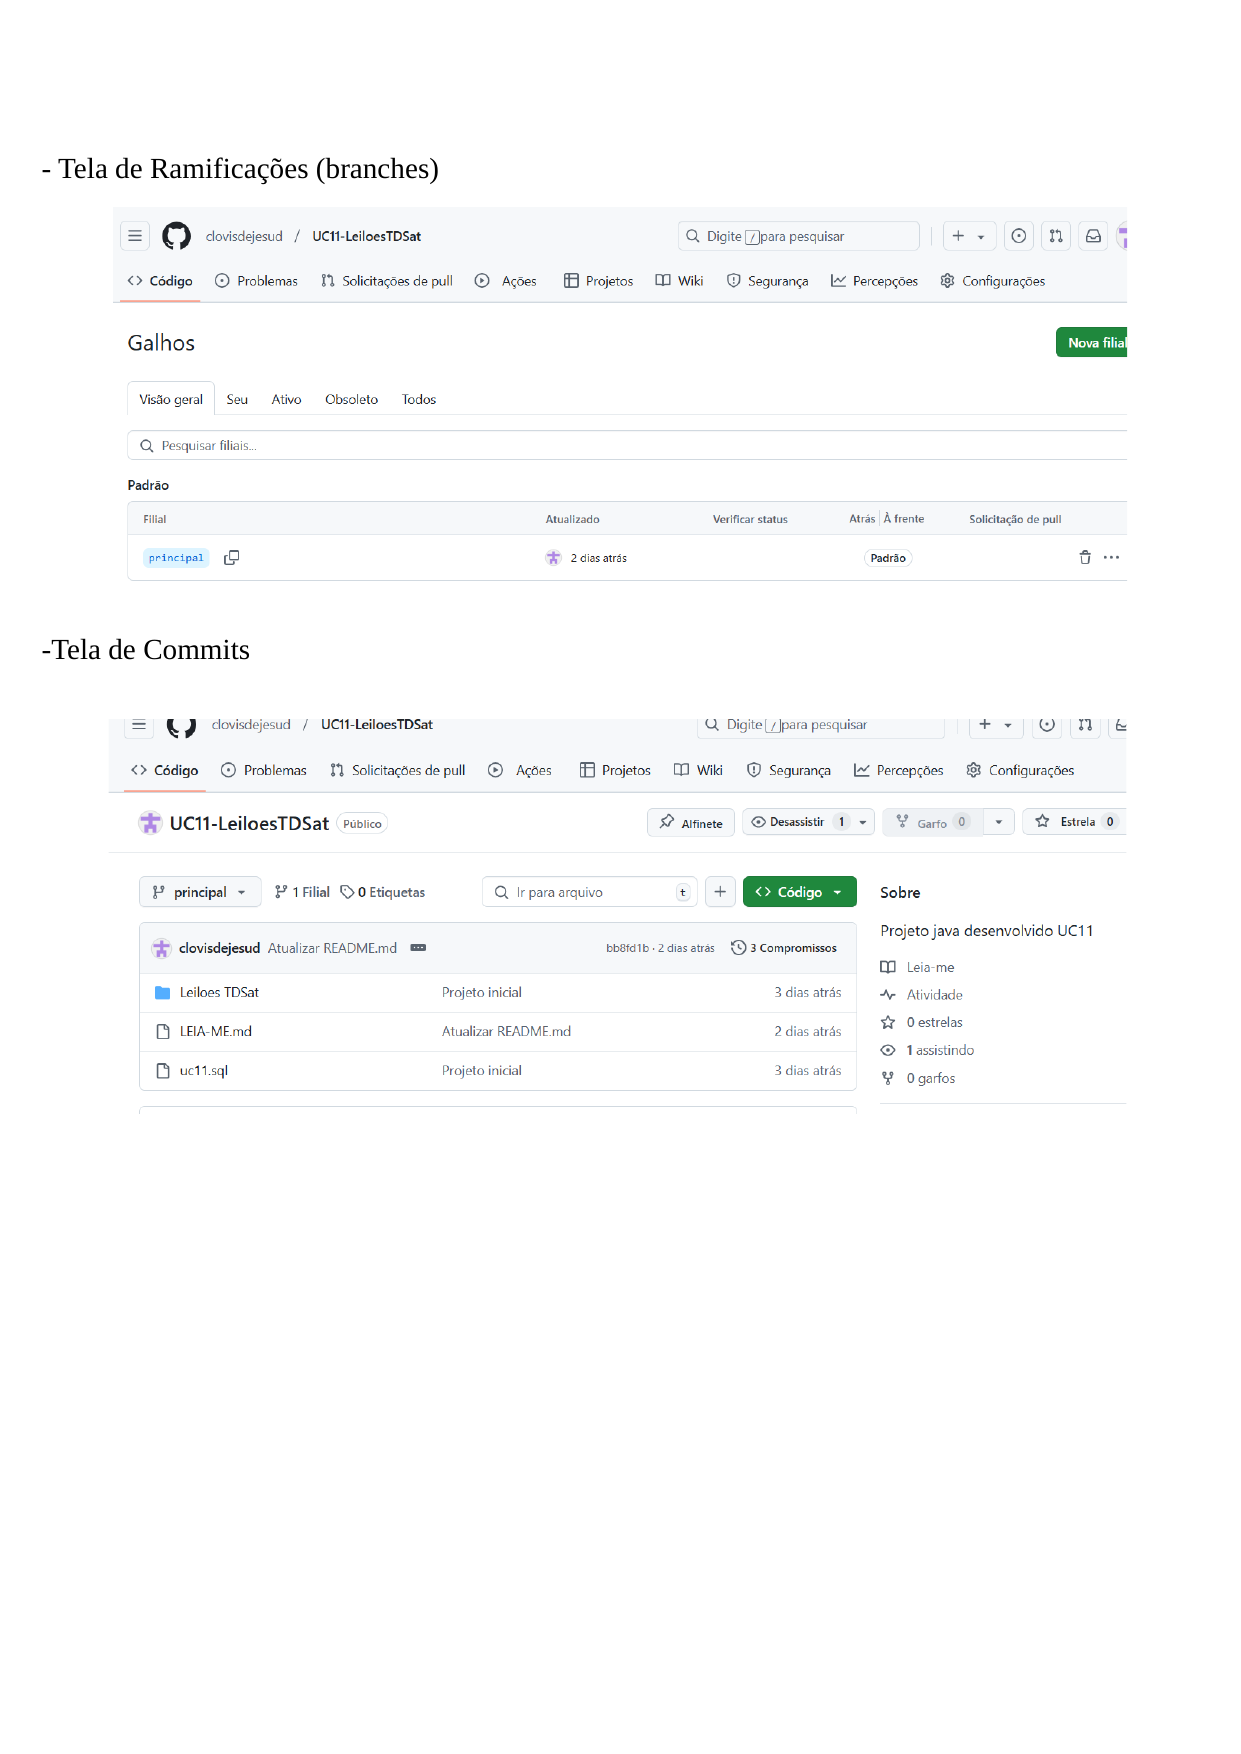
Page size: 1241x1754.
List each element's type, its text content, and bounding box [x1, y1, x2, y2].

picture [108, 719, 1127, 1114]
text -Tela de Commits [41, 632, 1122, 666]
picture [113, 207, 1128, 599]
text - Tela de Ramificações (branches) [41, 152, 1122, 185]
